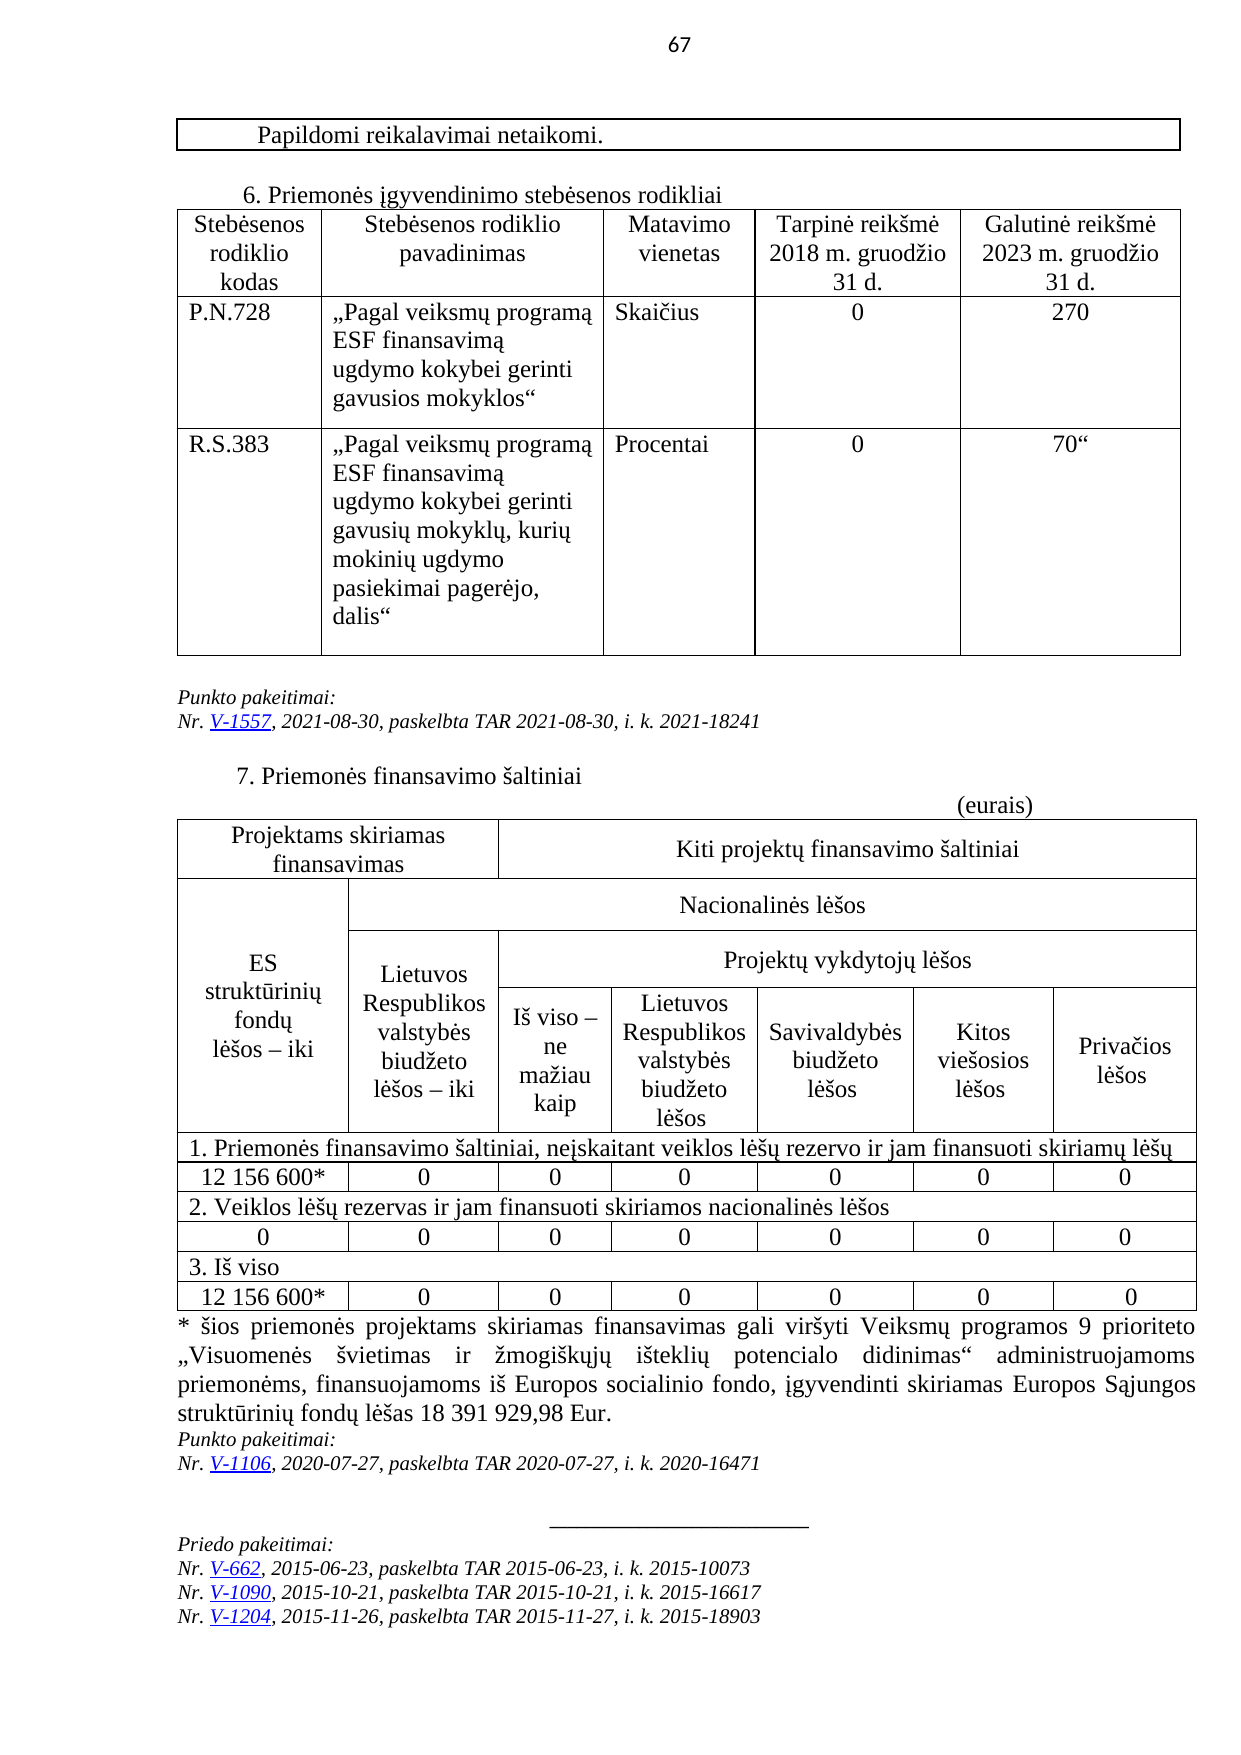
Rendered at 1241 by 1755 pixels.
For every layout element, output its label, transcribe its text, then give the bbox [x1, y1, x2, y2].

table_cell Iš viso – ne mažiau kaip [499, 988, 611, 1132]
table_header Kiti projektų finansavimo šaltiniai [499, 820, 1196, 877]
table_cell 1. Priemonės finansavimo šaltiniai, neįskaitant veiklos lėšų rezervo ir jam finansuoti skiriamų lėšų [178, 1133, 1196, 1161]
table_cell 0 [612, 1282, 757, 1310]
text 7. Priemonės finansavimo šaltiniai [177, 761, 1181, 790]
table_cell 0 [758, 1282, 913, 1310]
table_cell R.S.383 [178, 429, 321, 655]
text Nr. V-1106, 2020-07-27, paskelbta TAR 2020-07-27, i. k. 2020-16471 [177, 1451, 1181, 1474]
table_header Papildomi reikalavimai netaikomi. [178, 120, 1179, 149]
table_cell 0 [756, 297, 960, 428]
table_header Stebėsenos rodiklio pavadinimas [322, 210, 603, 296]
table_header Galutinė reikšmė 2023 m. gruodžio 31 d. [961, 210, 1180, 296]
table_cell Lietuvos Respublikos valstybės biudžeto lėšos [612, 988, 757, 1132]
text 6. Priemonės įgyvendinimo stebėsenos rodikliai [177, 180, 1181, 208]
table_cell 0 [758, 1222, 913, 1251]
text * šios priemonės projektams skiriamas finansavimas gali viršyti Veiksmų programos 9 prioriteto „Visuomenės švietimas ir žmogiškųjų išteklių potencialo didinimas“ administruojamoms priemonėms, finansuojamoms iš Europos socialinio fondo, įgyvendinti skiriamas Europos Sąjungos struktūrinių fondų lėšas 18 391 929,98 Eur. [177, 1311, 1196, 1426]
table_cell 0 [612, 1163, 757, 1191]
table_cell 0 [914, 1222, 1053, 1251]
table_cell Lietuvos Respublikos valstybės biudžeto lėšos – iki [349, 931, 498, 1132]
text _____________________________ [177, 1503, 1181, 1532]
table_cell ES struktūrinių fondų lėšos – iki [178, 879, 348, 1132]
text Punkto pakeitimai: [177, 684, 1181, 709]
table_cell 0 [178, 1222, 348, 1251]
text Nr. V-662, 2015-06-23, paskelbta TAR 2015-06-23, i. k. 2015-10073 [177, 1556, 1181, 1580]
table_cell 0 [349, 1222, 498, 1251]
table_cell 0 [1054, 1282, 1196, 1310]
table_cell 3. Iš viso [178, 1252, 1196, 1281]
table_header Stebėsenos rodiklio kodas [178, 210, 321, 296]
table_cell 70“ [961, 429, 1180, 655]
table_cell 0 [914, 1282, 1053, 1310]
table_header Projektams skiriamas finansavimas [178, 820, 498, 877]
table_cell Savivaldybės biudžeto lėšos [758, 988, 913, 1132]
text Nr. V-1557, 2021-08-30, paskelbta TAR 2021-08-30, i. k. 2021-18241 [177, 709, 1181, 733]
table_cell 0 [612, 1222, 757, 1251]
table_header Matavimo vienetas [604, 210, 754, 296]
table_cell Privačios lėšos [1054, 988, 1196, 1132]
table_cell 2. Veiklos lėšų rezervas ir jam finansuoti skiriamos nacionalinės lėšos [178, 1192, 1196, 1221]
table_cell 0 [914, 1163, 1053, 1191]
text Nr. V-1204, 2015-11-26, paskelbta TAR 2015-11-27, i. k. 2015-18903 [177, 1604, 1181, 1628]
table_cell 0 [499, 1222, 611, 1251]
table_cell Projektų vykdytojų lėšos [499, 931, 1196, 987]
text Punkto pakeitimai: [177, 1426, 1181, 1451]
table_cell Skaičius [604, 297, 754, 428]
text (eurais) [957, 790, 1181, 819]
table_cell 0 [349, 1282, 498, 1310]
table_cell 0 [756, 429, 960, 655]
table_cell Procentai [604, 429, 754, 655]
text Priedo pakeitimai: [177, 1532, 1181, 1556]
table_cell „Pagal veiksmų programą ESF finansavimą ugdymo kokybei gerinti gavusių mokyklų, kurių mokinių ugdymo pasiekimai pagerėjo, dalis“ [322, 429, 603, 655]
table_header Tarpinė reikšmė 2018 m. gruodžio 31 d. [756, 210, 960, 296]
table_cell 0 [1054, 1222, 1196, 1251]
table_cell 0 [1054, 1163, 1196, 1191]
table_cell „Pagal veiksmų programą ESF finansavimą ugdymo kokybei gerinti gavusios mokyklos“ [322, 297, 603, 428]
text Nr. V-1090, 2015-10-21, paskelbta TAR 2015-10-21, i. k. 2015-16617 [177, 1580, 1181, 1604]
table_cell 12 156 600* [178, 1163, 348, 1191]
table_cell 270 [961, 297, 1180, 428]
table_cell P.N.728 [178, 297, 321, 428]
table_cell 0 [499, 1282, 611, 1310]
table_cell Nacionalinės lėšos [349, 879, 1196, 930]
table_cell 0 [499, 1163, 611, 1191]
table_cell 12 156 600* [178, 1282, 348, 1310]
table_cell 0 [758, 1163, 913, 1191]
table_cell Kitos viešosios lėšos [914, 988, 1053, 1132]
table_cell 0 [349, 1163, 498, 1191]
